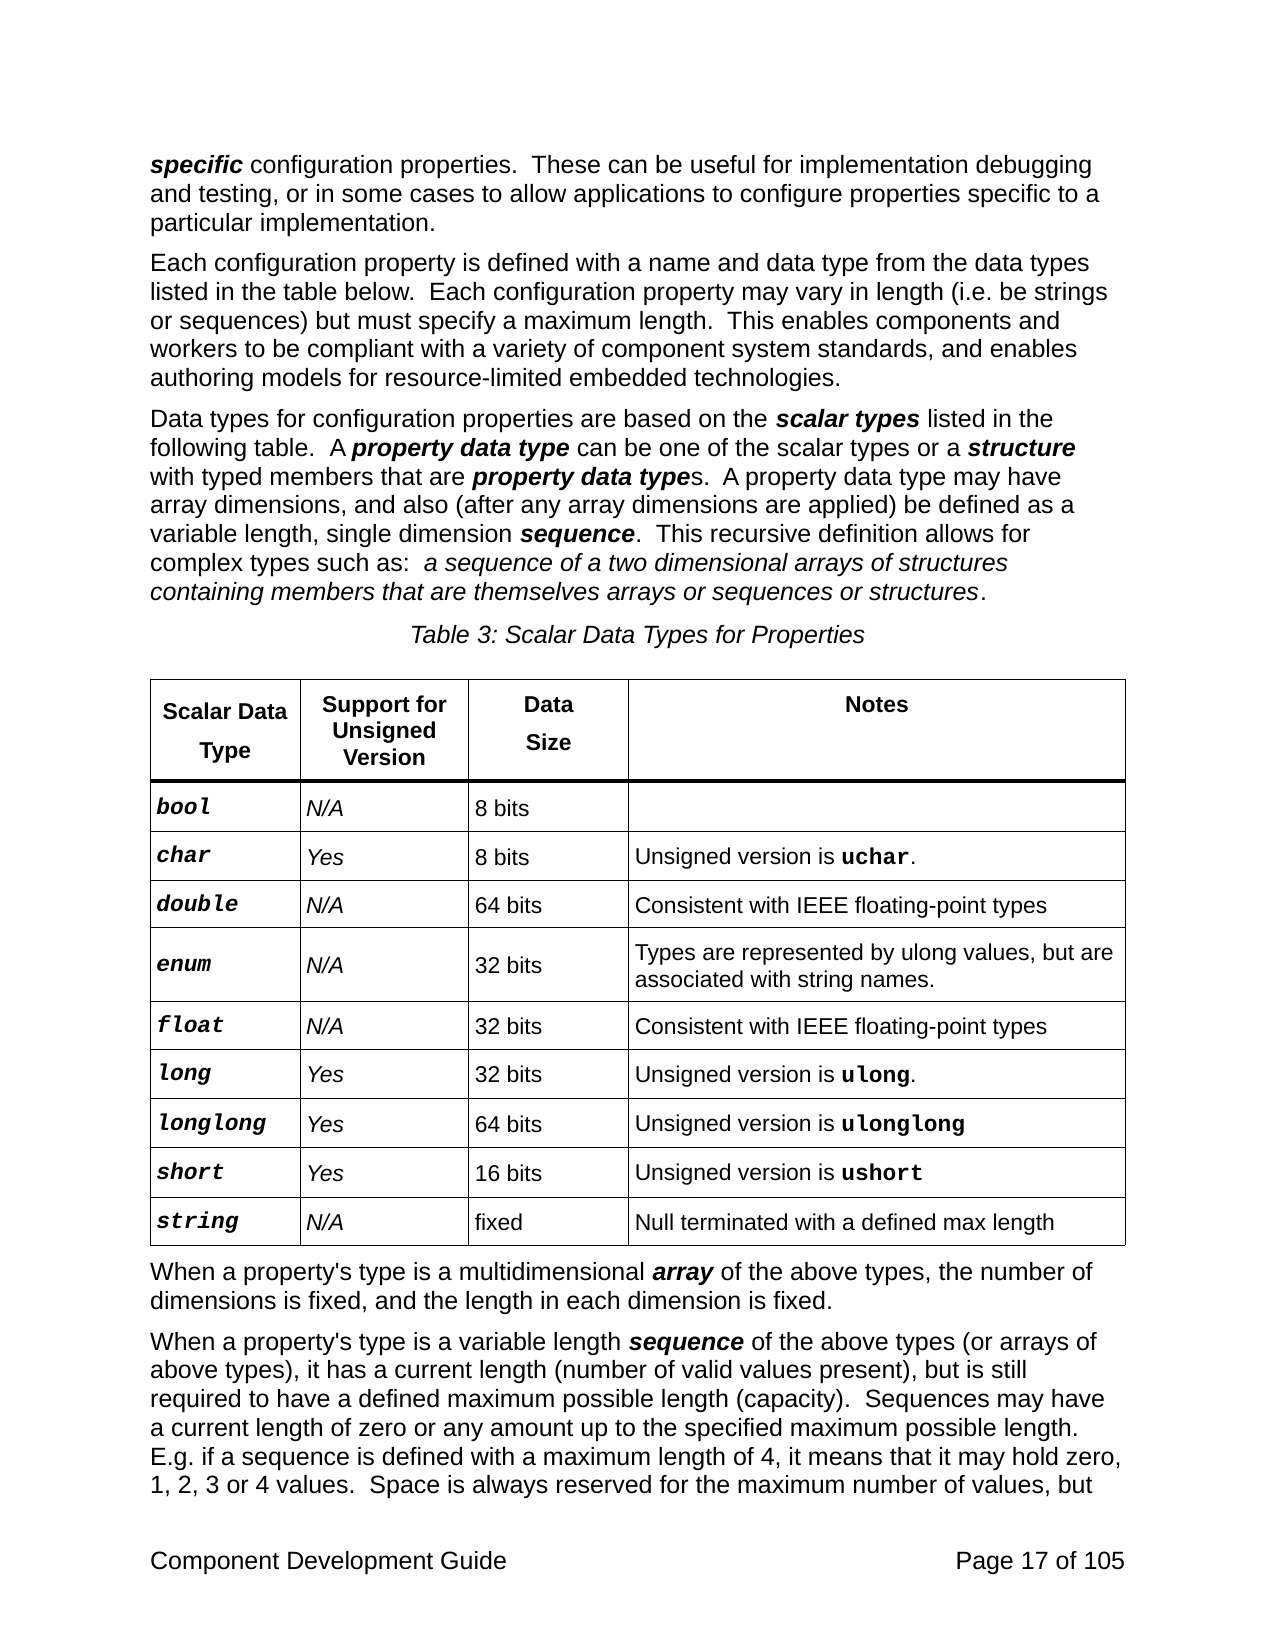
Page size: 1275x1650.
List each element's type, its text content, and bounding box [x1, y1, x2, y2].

text specific configuration properties. These can be useful for implementation debugging and testing, or in some cases to allow applications to configure properties specific to a particular implementation. [150, 150, 1125, 236]
table_cell Yes [301, 832, 468, 880]
table_cell long [151, 1050, 300, 1098]
table_cell [629, 783, 1125, 831]
table_cell N/A [301, 881, 468, 927]
text Data types for configuration properties are based on the scalar types listed in the following table. A property data type can be one of the scalar types or a structure with typed members that are property data types. A property data type may have array dimensions, and also (after any array dimensions are applied) be defined as a variable length, single dimension sequence. This recursive definition allows for complex types such as: a sequence of a two dimensional arrays of structures containing members that are themselves arrays or sequences or structures. [150, 404, 1125, 605]
table_cell Consistent with IEEE floating-point types [629, 1002, 1125, 1048]
table_header Data Size [469, 680, 628, 779]
text When a property's type is a variable length sequence of the above types (or arrays of above types), it has a current length (number of valid values present), but is still required to have a defined maximum possible length (capacity). Sequences may have a current length of zero or any amount up to the specified maximum possible length. E.g. if a sequence is defined with a maximum length of 4, it means that it may hold zero, 1, 2, 3 or 4 values. Space is always reserved for the maximum number of values, but [150, 1327, 1125, 1499]
table_cell 32 bits [469, 1050, 628, 1098]
table_cell Yes [301, 1099, 468, 1147]
table_cell Unsigned version is ulong. [629, 1050, 1125, 1098]
table_cell 64 bits [469, 1099, 628, 1147]
table_cell N/A [301, 1198, 468, 1245]
table_cell N/A [301, 783, 468, 831]
table_cell N/A [301, 1002, 468, 1048]
table_cell Unsigned version is ulonglong [629, 1099, 1125, 1147]
table_cell longlong [151, 1099, 300, 1147]
table_cell string [151, 1198, 300, 1245]
table_cell Unsigned version is uchar. [629, 832, 1125, 880]
text Table 3: Scalar Data Types for Properties [150, 620, 1125, 649]
table_cell Types are represented by ulong values, but are associated with string names. [629, 928, 1125, 1001]
table_cell enum [151, 928, 300, 1001]
table_cell float [151, 1002, 300, 1048]
table_cell Consistent with IEEE floating-point types [629, 881, 1125, 927]
table_cell Yes [301, 1050, 468, 1098]
table_cell 16 bits [469, 1148, 628, 1197]
table_cell fixed [469, 1198, 628, 1245]
table_cell Yes [301, 1148, 468, 1197]
table_header Support for Unsigned Version [301, 680, 468, 779]
text Each configuration property is defined with a name and data type from the data types listed in the table below. Each configuration property may vary in length (i.e. be strings or sequences) but must specify a maximum length. This enables components and workers to be compliant with a variety of component system standards, and enables authoring models for resource-limited embedded technologies. [150, 248, 1125, 392]
table_cell Unsigned version is ushort [629, 1148, 1125, 1197]
table_cell 64 bits [469, 881, 628, 927]
table_header Scalar Data Type [151, 680, 300, 779]
table_cell 8 bits [469, 783, 628, 831]
table_cell short [151, 1148, 300, 1197]
table_header Notes [629, 680, 1125, 779]
table_cell Null terminated with a defined max length [629, 1198, 1125, 1245]
table_cell N/A [301, 928, 468, 1001]
table_cell 8 bits [469, 832, 628, 880]
table_cell char [151, 832, 300, 880]
table_cell 32 bits [469, 1002, 628, 1048]
text When a property's type is a multidimensional array of the above types, the number of dimensions is fixed, and the length in each dimension is fixed. [150, 1257, 1125, 1314]
table_cell bool [151, 783, 300, 831]
table_cell double [151, 881, 300, 927]
table_cell 32 bits [469, 928, 628, 1001]
